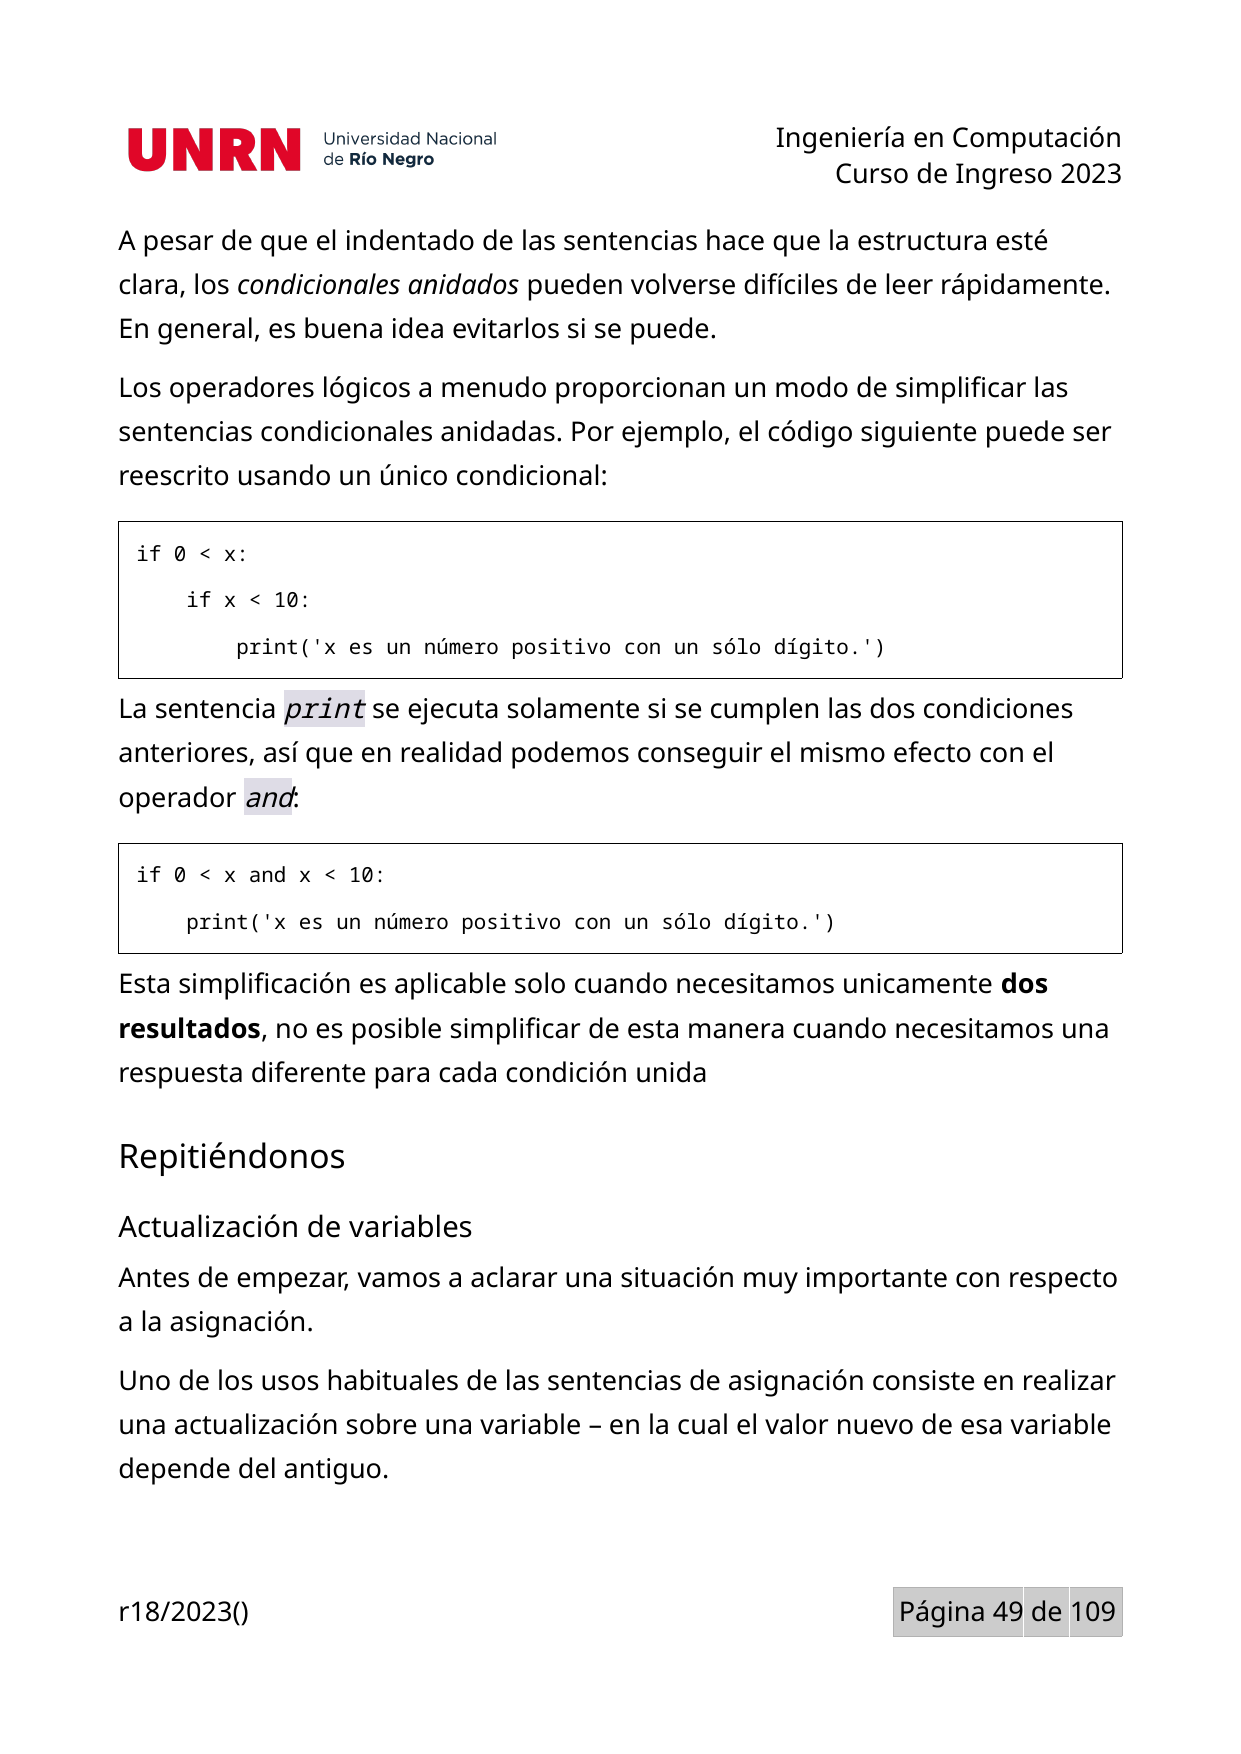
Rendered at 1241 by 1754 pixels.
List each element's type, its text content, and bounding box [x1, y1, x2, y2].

text if 0 < x and x < 10: [119, 844, 1122, 889]
text Uno de los usos habituales de las sentencias de asignación consiste en realizar una actualización sobre una variable – en la cual el valor nuevo de esa variable depende del antiguo. [118, 1361, 1122, 1486]
text Antes de empezar, vamos a aclarar una situación muy importante con respecto a la asignación. [118, 1258, 1122, 1339]
text A pesar de que el indentado de las sentencias hace que la estructura esté clara, los condicionales anidados pueden volverse difíciles de leer rápidamente. En general, es buena idea evitarlos si se puede. [118, 221, 1122, 347]
text La sentencia print se ejecuta solamente si se cumplen las dos condiciones anteriores, así que en realidad podemos conseguir el mismo efecto con el operador and: [118, 690, 1122, 815]
text Esta simplificación es aplicable solo cuando necesitamos unicamente dos resultados, no es posible simplificar de esta manera cuando necesitamos una respuesta diferente para cada condición unida [118, 965, 1122, 1090]
text Los operadores lógicos a menudo proporcionan un modo de simplificar las sentencias condicionales anidadas. Por ejemplo, el código siguiente puede ser reescrito usando un único condicional: [118, 368, 1122, 494]
text if x < 10: [119, 568, 1122, 614]
picture [118, 118, 505, 180]
text print('x es un número positivo con un sólo dígito.') [119, 889, 1122, 953]
text print('x es un número positivo con un sólo dígito.') [119, 614, 1122, 678]
subtitle Actualización de variables [118, 1206, 1122, 1246]
text if 0 < x: [119, 522, 1122, 568]
subtitle Repitiéndonos [118, 1133, 1122, 1178]
